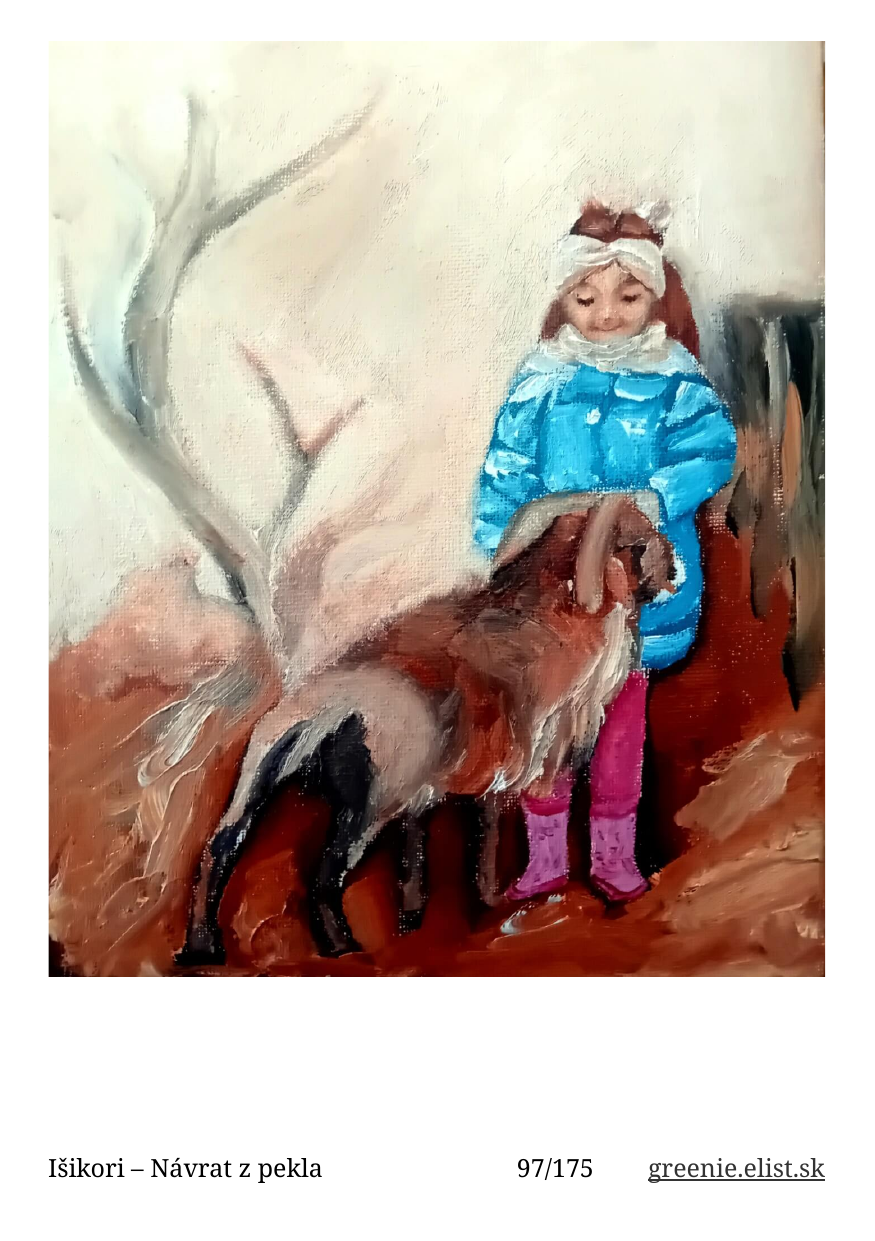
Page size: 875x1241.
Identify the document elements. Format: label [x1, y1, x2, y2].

picture [48, 41, 826, 977]
